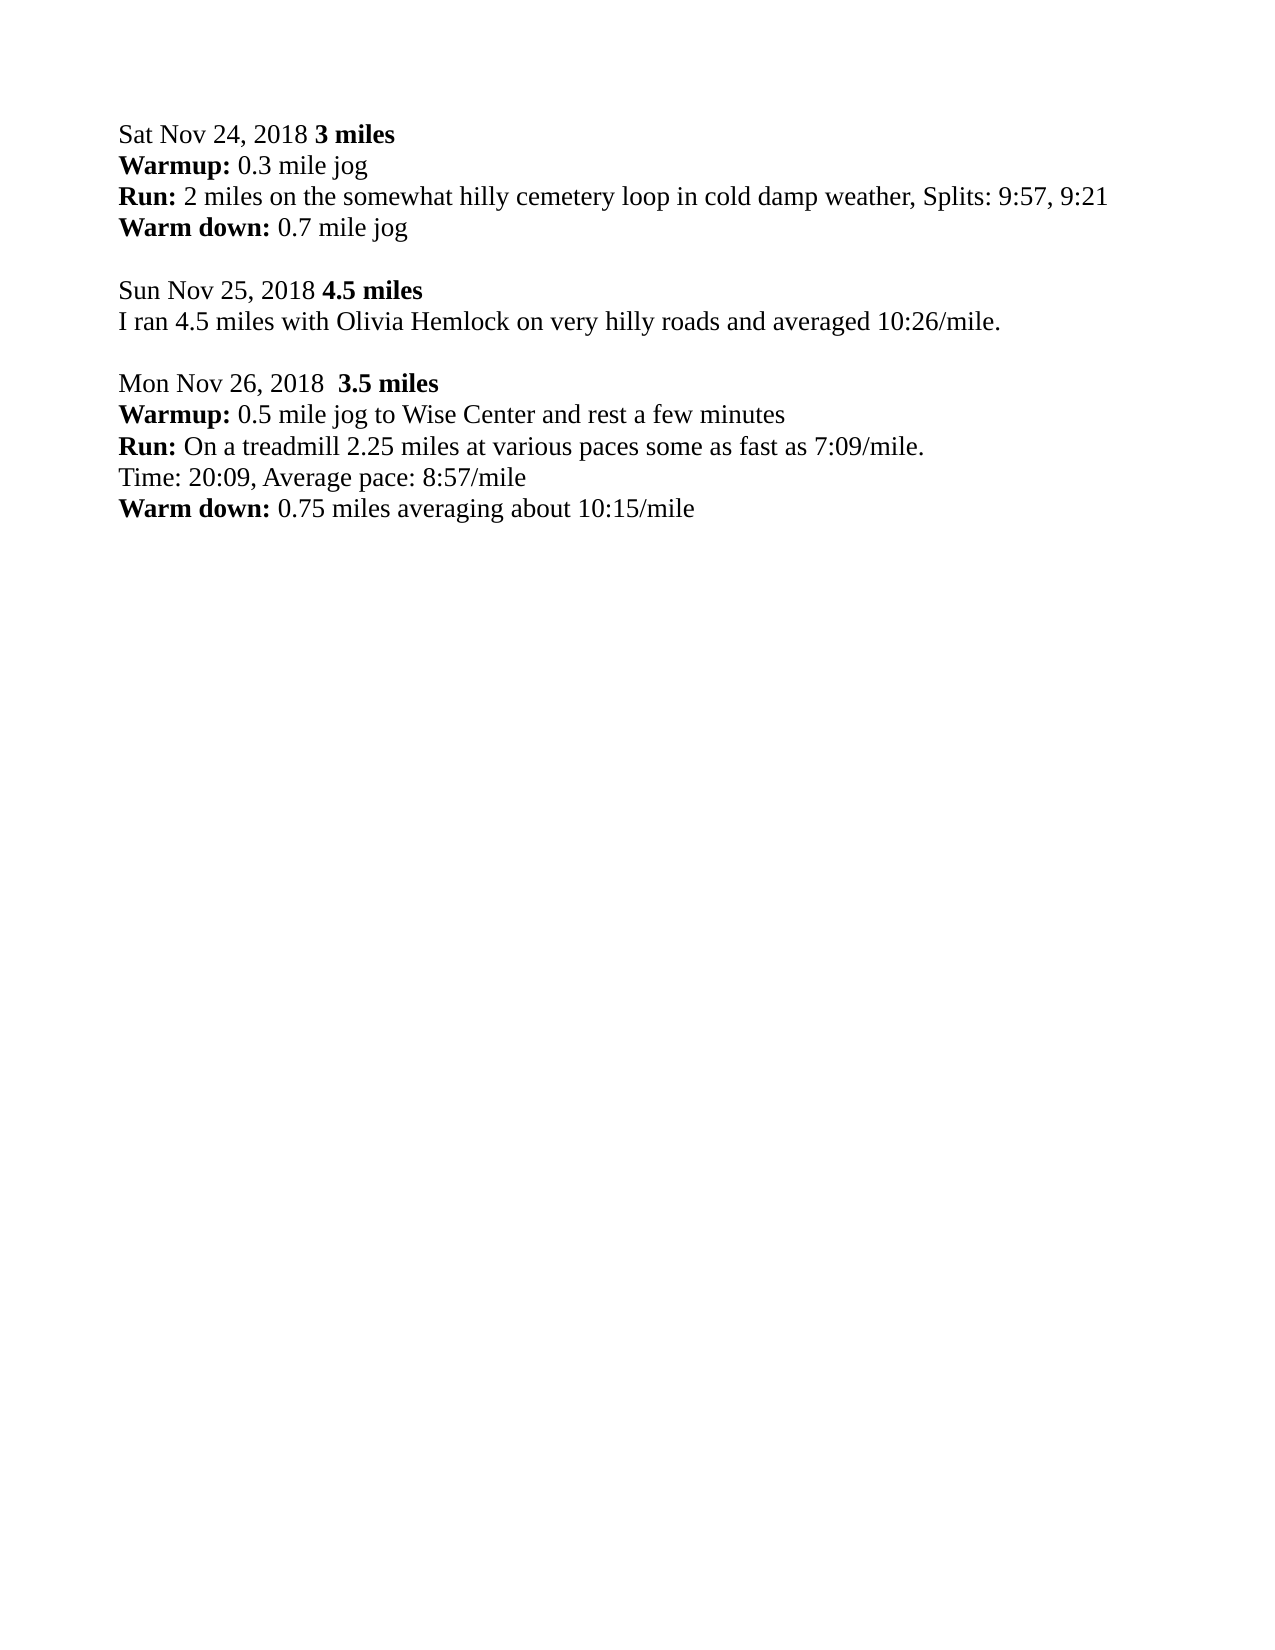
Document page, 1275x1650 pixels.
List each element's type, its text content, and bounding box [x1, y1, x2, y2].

text Warm down: 0.7 mile jog [118, 212, 1161, 243]
text Sat Nov 24, 2018 3 miles [118, 118, 1161, 149]
text Warmup: 0.5 mile jog to Wise Center and rest a few minutes [118, 398, 1161, 429]
text Warmup: 0.3 mile jog [118, 149, 1161, 180]
text I ran 4.5 miles with Olivia Hemlock on very hilly roads and averaged 10:26/mile. [118, 305, 1161, 336]
text Mon Nov 26, 2018 3.5 miles [118, 367, 1161, 398]
text Sun Nov 25, 2018 4.5 miles [118, 274, 1161, 305]
text Warm down: 0.75 miles averaging about 10:15/mile [118, 492, 1161, 523]
text Time: 20:09, Average pace: 8:57/mile [118, 461, 1161, 492]
text Run: 2 miles on the somewhat hilly cemetery loop in cold damp weather, Splits: 9:57, 9:21 [118, 180, 1161, 212]
text Run: On a treadmill 2.25 miles at various paces some as fast as 7:09/mile. [118, 429, 1161, 461]
